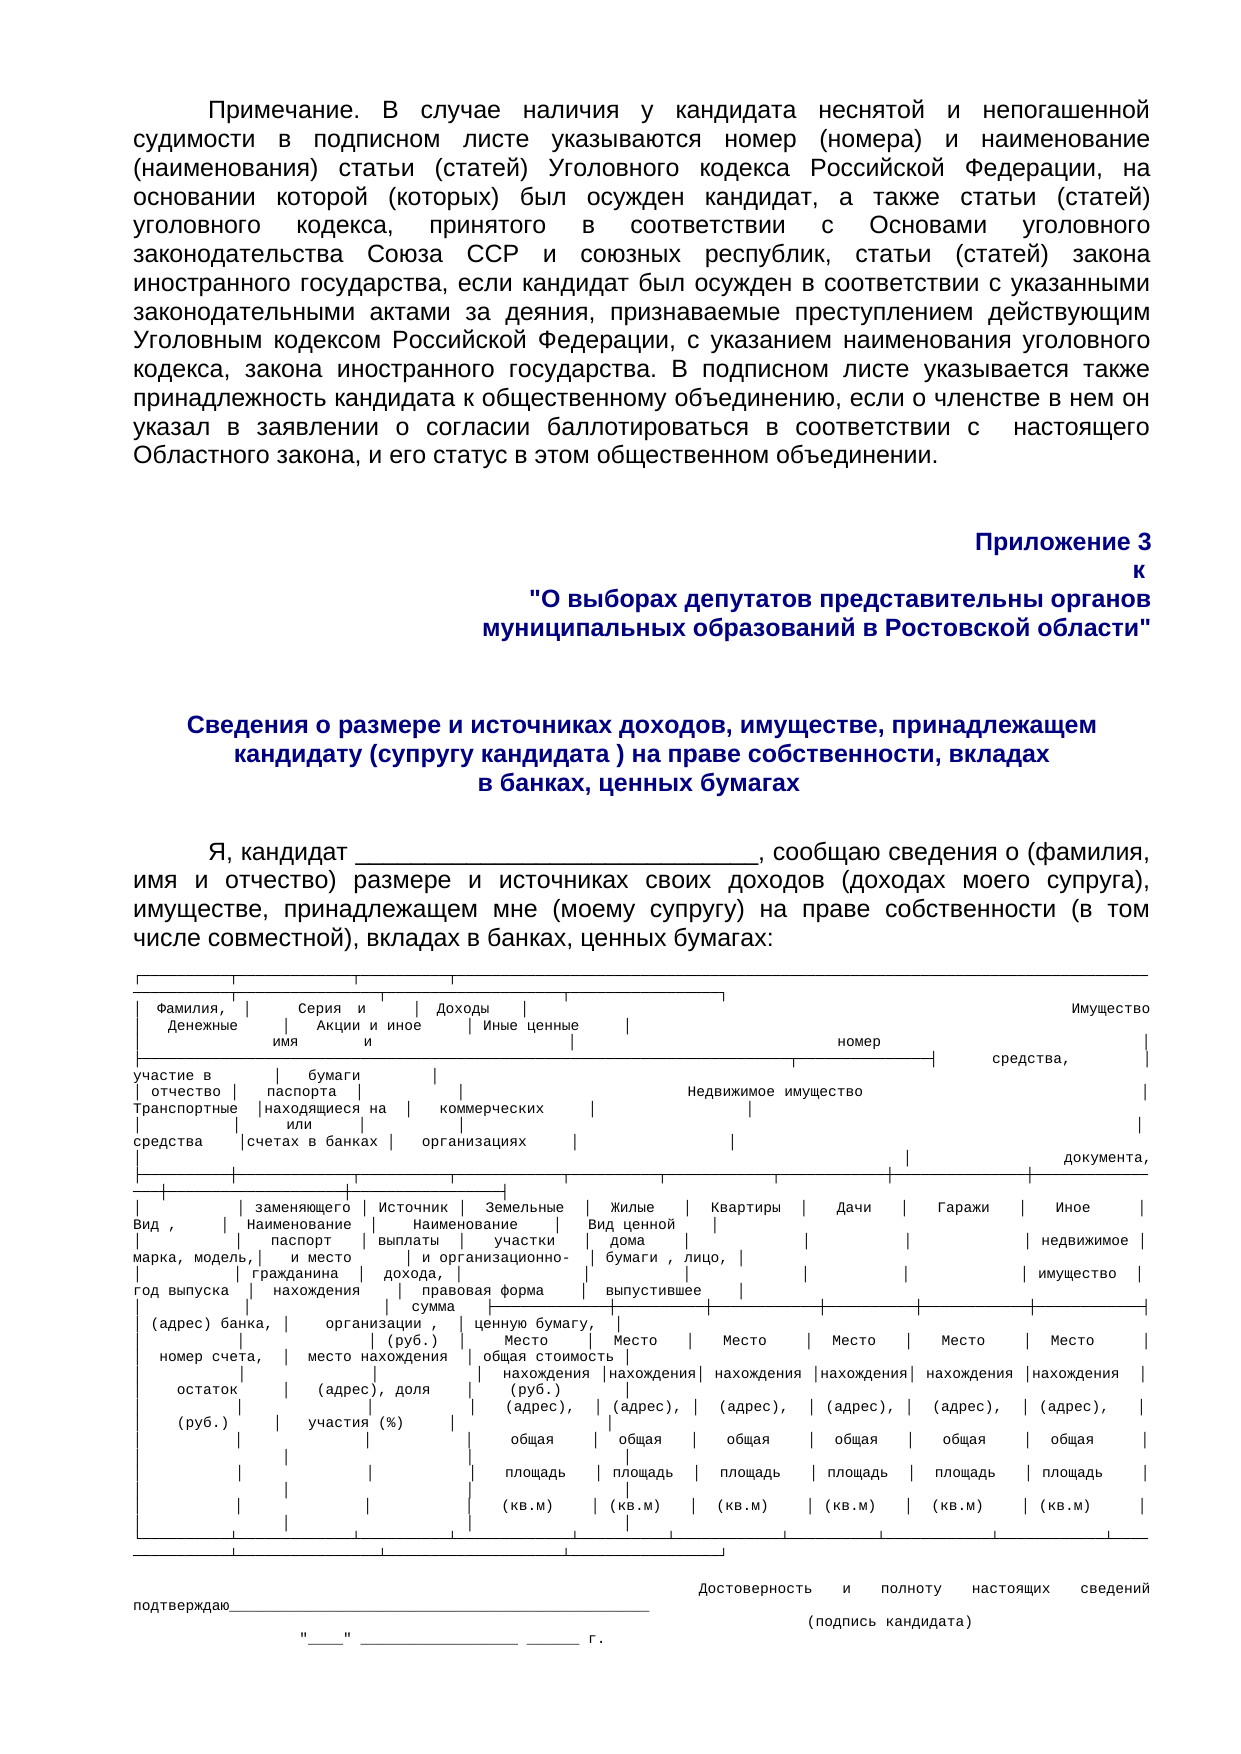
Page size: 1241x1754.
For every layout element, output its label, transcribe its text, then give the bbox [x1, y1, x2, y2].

text муниципальных образований в Ростовской области" [133, 613, 1152, 642]
text │ │ документа, ├──────────┼─────────────┬──────────┬────────────┬──────────┬────────────┬────────────┼───────────────┼────────────────┼────────────────────┼─────────────────┤ [133, 1151, 1152, 1200]
text │ отчество │ паспорта │ │ Недвижимое имущество │ Транспортные │находящиеся на │ коммерческих │ │ [133, 1084, 1152, 1117]
text │ │ паспорт │ выплаты │ участки │ дома │ │ │ │ недвижимое │ марка, модель,│ и место │ и организационно- │ бумаги , лицо, │ [133, 1233, 1152, 1267]
text "О выборах депутатов представительны органов [133, 584, 1152, 613]
text "____" __________________ ______ г. [133, 1631, 1152, 1648]
text │ │ │ сумма ├─────────────┼──────────┼────────────┼──────────┼────────────┼────────────┤ │ (адрес) банка, │ организации , │ ценную бумагу, │ [133, 1300, 1152, 1333]
text │ │ │ │ (адрес), │ (адрес), │ (адрес), │ (адрес), │ (адрес), │ (адрес), │ │ (руб.) │ участия (%) │ │ [133, 1399, 1152, 1432]
text │ Фамилия, │ Серия и │ Доходы │ Имущество │ Денежные │ Акции и иное │ Иные ценные │ [133, 1002, 1152, 1035]
text Примечание. В случае наличия у кандидата неснятой и непогашенной судимости в подписном листе указываются номер (номера) и наименование (наименования) статьи (статей) Уголовного кодекса Российской Федерации, на основании которой (которых) был осужден кандидат, а также статьи (статей) уголовного кодекса, принятого в соответствии с Основами уголовного законодательства Союза ССР и союзных республик, статьи (статей) закона иностранного государства, если кандидат был осужден в соответствии с указанными законодательными актами за деяния, признаваемые преступлением действующим Уголовным кодексом Российской Федерации, с указанием наименования уголовного кодекса, закона иностранного государства. В подписном листе указывается также принадлежность кандидата к общественному объединению, если о членстве в нем он указал в заявлении о согласии баллотироваться в соответствии с настоящего Областного закона, и его статус в этом общественном объединении. [133, 95, 1152, 469]
subtitle Сведения о размере и источниках доходов, имуществе, принадлежащем кандидату (супругу кандидата ) на праве собственности, вкладах в банках, ценных бумагах [133, 710, 1152, 797]
text │ │ │ │ нахождения │нахождения│ нахождения │нахождения│ нахождения │нахождения │ │ остаток │ (адрес), доля │ (руб.) │ [133, 1366, 1152, 1399]
text └──────────┴─────────────┴──────────┴─────────────┴──────────┴────────────┴──────────┴────────────┴────────────┴───────────────┴────────────────┴────────────────────┴─────────────────┘ [133, 1532, 1152, 1565]
text к [133, 555, 1152, 584]
text │ │ │ │ площадь │ площадь │ площадь │ площадь │ площадь │ площадь │ │ │ │ │ [133, 1465, 1152, 1498]
text Приложение 3 [133, 527, 1152, 555]
text │ │ заменяющего │ Источник │ Земельные │ Жилые │ Квартиры │ Дачи │ Гаражи │ Иное │ Вид , │ Наименование │ Наименование │ Вид ценной │ [133, 1200, 1152, 1233]
text │ │ гражданина │ дохода, │ │ │ │ │ │ имущество │ год выпуска │ нахождения │ правовая форма │ выпустившее │ [133, 1267, 1152, 1300]
text Достоверность и полноту настоящих сведений подтверждаю________________________________________________ [133, 1581, 1152, 1614]
text ┌──────────┬─────────────┬──────────┬──────────────────────────────────────────────────────────────────────────────────────────┬────────────────┬────────────────────┬─────────────────┐ [133, 968, 1152, 1002]
text Я, кандидат _____________________________, сообщаю сведения о (фамилия, имя и отчество) размере и источниках своих доходов (доходах моего супруга), имуществе, принадлежащем мне (моему супругу) на праве собственности (в том числе совместной), вкладах в банках, ценных бумагах: [133, 837, 1152, 952]
text │ │ │ (руб.) │ Место │ Место │ Место │ Место │ Место │ Место │ │ номер счета, │ место нахождения │ общая стоимость │ [133, 1333, 1152, 1366]
text │ │ или │ │ │ средства │счетах в банках │ организациях │ │ [133, 1117, 1152, 1151]
text │ │ │ │ общая │ общая │ общая │ общая │ общая │ общая │ │ │ │ │ [133, 1432, 1152, 1465]
text │ │ │ │ (кв.м) │ (кв.м) │ (кв.м) │ (кв.м) │ (кв.м) │ (кв.м) │ │ │ │ │ [133, 1498, 1152, 1532]
text (подпись кандидата) [133, 1614, 1152, 1631]
text │ имя и │ номер │ ├──────────────────────────────────────────────────────────────────────────┬───────────────┤ средства, │ участие в │ бумаги │ [133, 1035, 1152, 1084]
